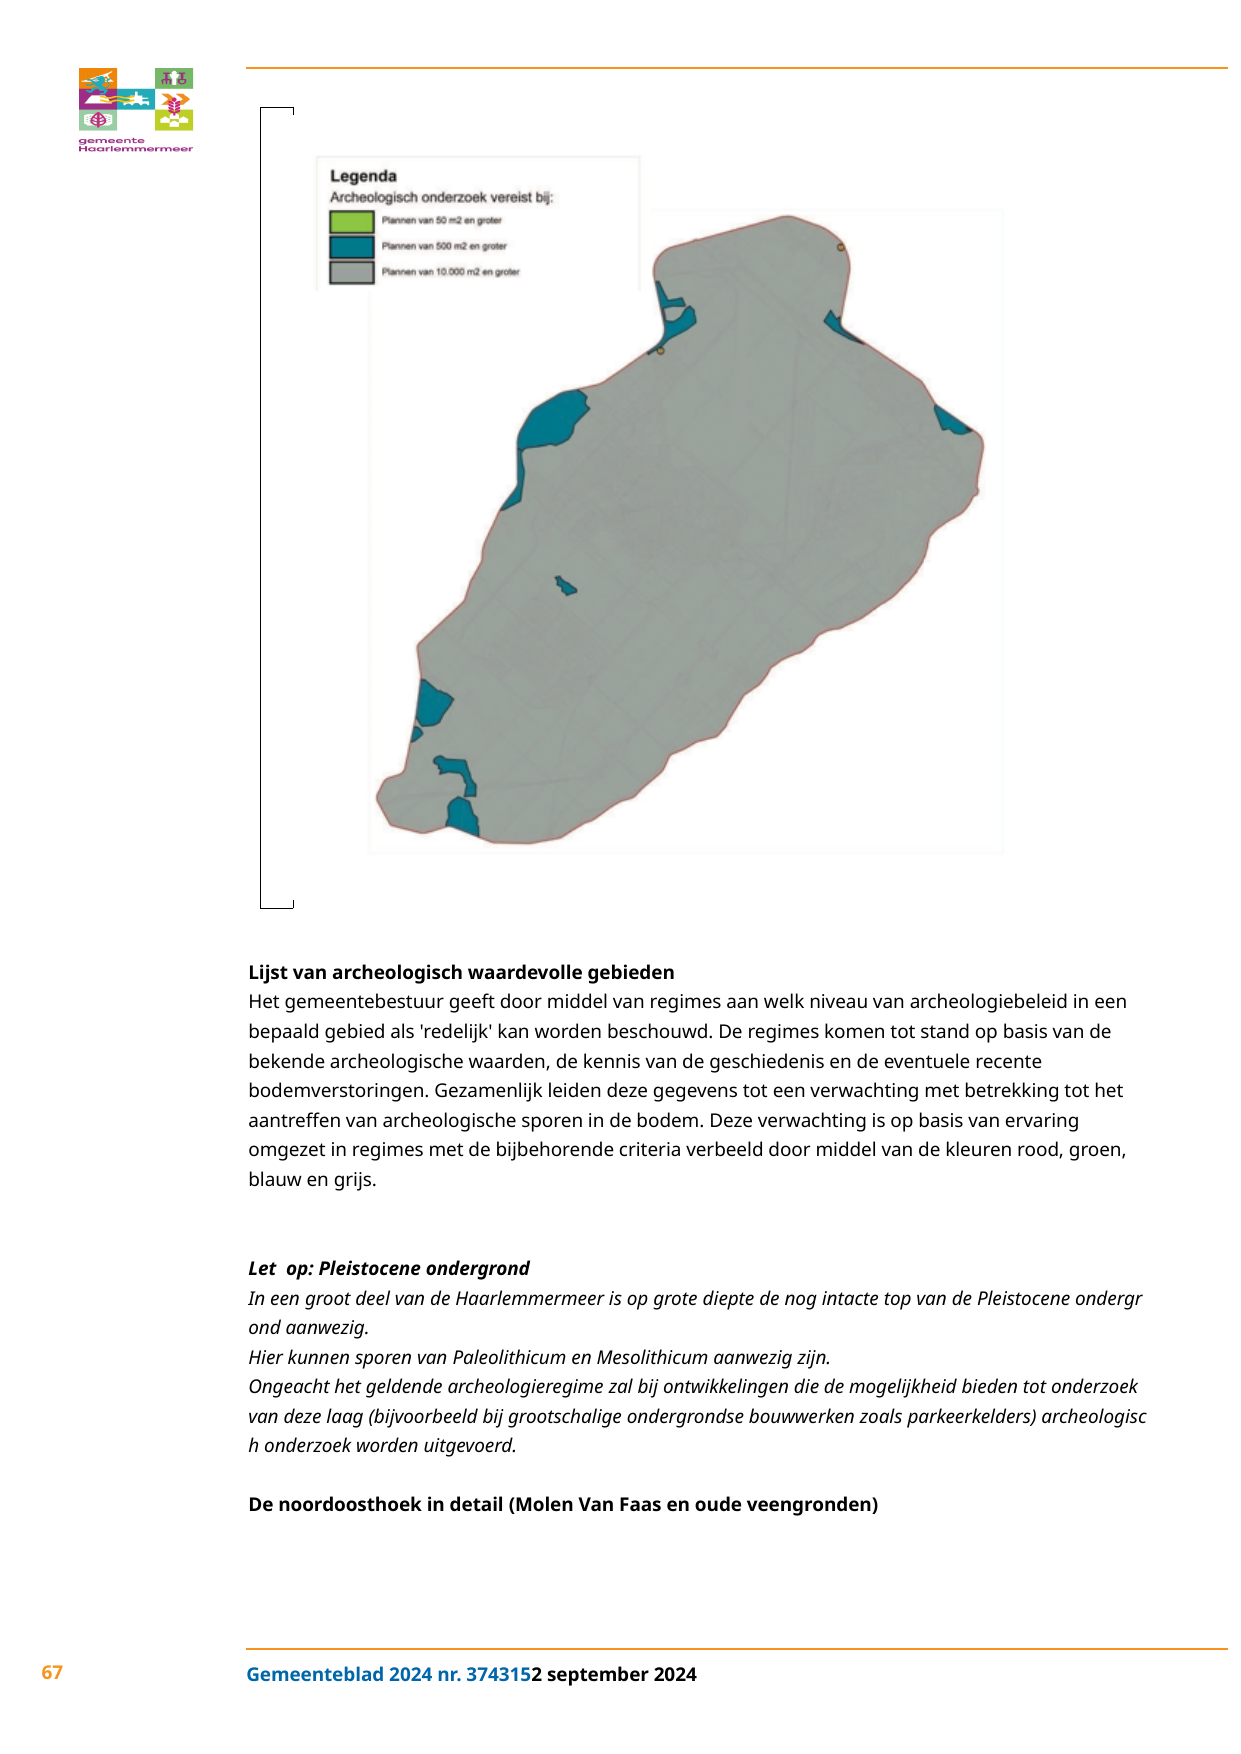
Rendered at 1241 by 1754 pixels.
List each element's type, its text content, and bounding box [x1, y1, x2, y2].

table_header Let op: Pleistocene ondergrond In een groot deel van de Haarlemmermeer is op grote diepte de nog intacte top van de Pleistocene ondergrond aanwezig. Hier kunnen sporen van Paleolithicum en Mesolithicum aanwezig zijn. Ongeacht het geldende archeologieregime zal bij ontwikkelingen die de mogelijkheid bieden tot onderzoek van deze laag (bijvoorbeeld bij grootschalige ondergrondse bouwwerken zoals parkeerkelders) archeologisch onderzoek worden uitgevoerd. [248, 1255, 1152, 1458]
text De noordoosthoek in detail (Molen Van Faas en oude veengronden) [248, 1491, 1152, 1517]
text Lijst van archeologisch waardevolle gebieden [248, 959, 1152, 985]
picture [268, 115, 1037, 900]
picture [41, 47, 231, 172]
text Het gemeentebestuur geeft door middel van regimes aan welk niveau van archeologiebeleid in een bepaald gebied als 'redelijk' kan worden beschouwd. De regimes komen tot stand op basis van de bekende archeologische waarden, de kennis van de geschiedenis en de eventuele recente bodemverstoringen. Gezamenlijk leiden deze gegevens tot een verwachting met betrekking tot het aantreffen van archeologische sporen in de bodem. Deze verwachting is op basis van ervaring omgezet in regimes met de bijbehorende criteria verbeeld door middel van de kleuren rood, groen, blauw en grijs. [248, 989, 1152, 1192]
